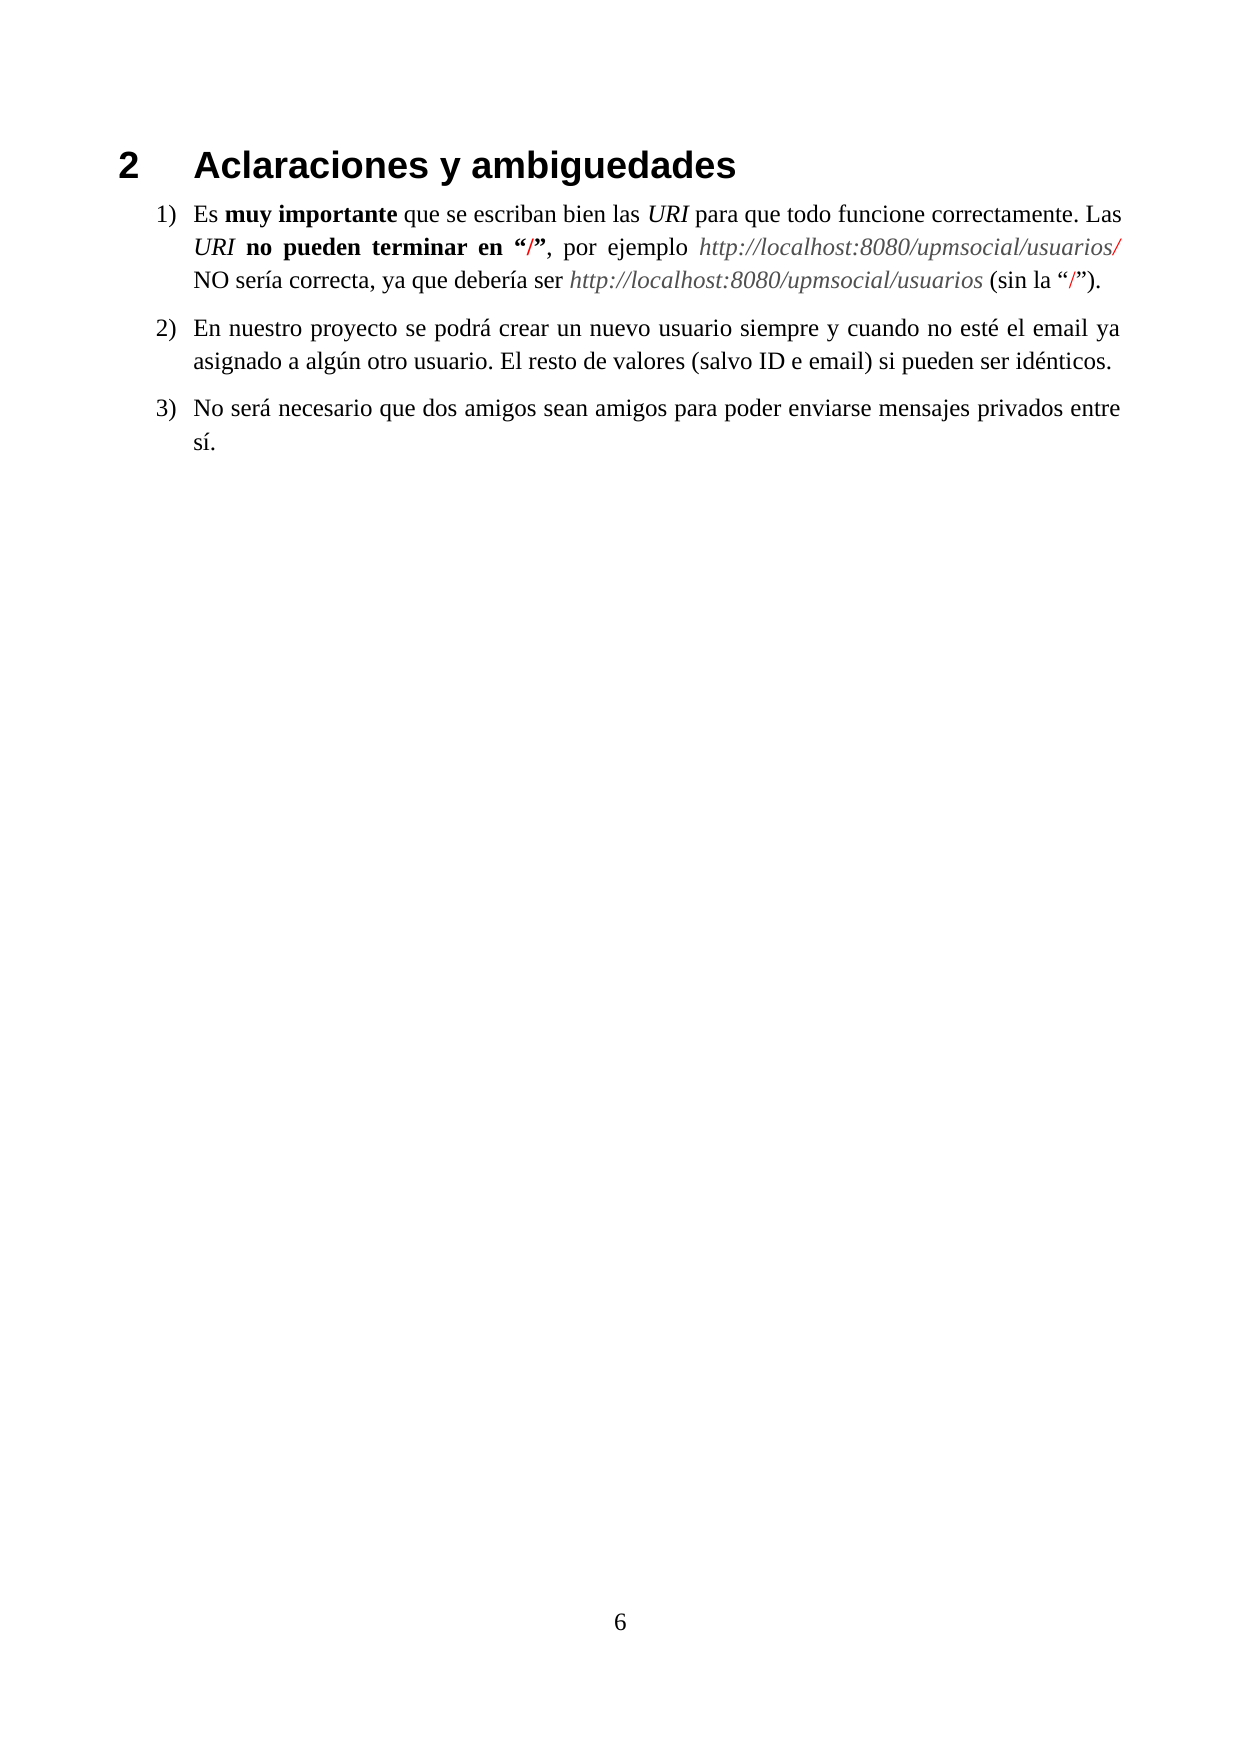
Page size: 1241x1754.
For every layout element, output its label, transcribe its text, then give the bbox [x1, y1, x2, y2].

list En nuestro proyecto se podrá crear un nuevo usuario siempre y cuando no esté el email ya asignado a algún otro usuario. El resto de valores (salvo ID e email) si pueden ser idénticos. [156, 313, 1122, 375]
list Es muy importante que se escriban bien las URI para que todo funcione correctamente. Las URI no pueden terminar en “/”, por ejemplo http://localhost:8080/upmsocial/usuarios/ NO sería correcta, ya que debería ser http://localhost:8080/upmsocial/usuarios (sin la “/”). [156, 199, 1122, 294]
subtitle Aclaraciones y ambiguedades [118, 143, 1122, 187]
list No será necesario que dos amigos sean amigos para poder enviarse mensajes privados entre sí. [156, 393, 1122, 455]
